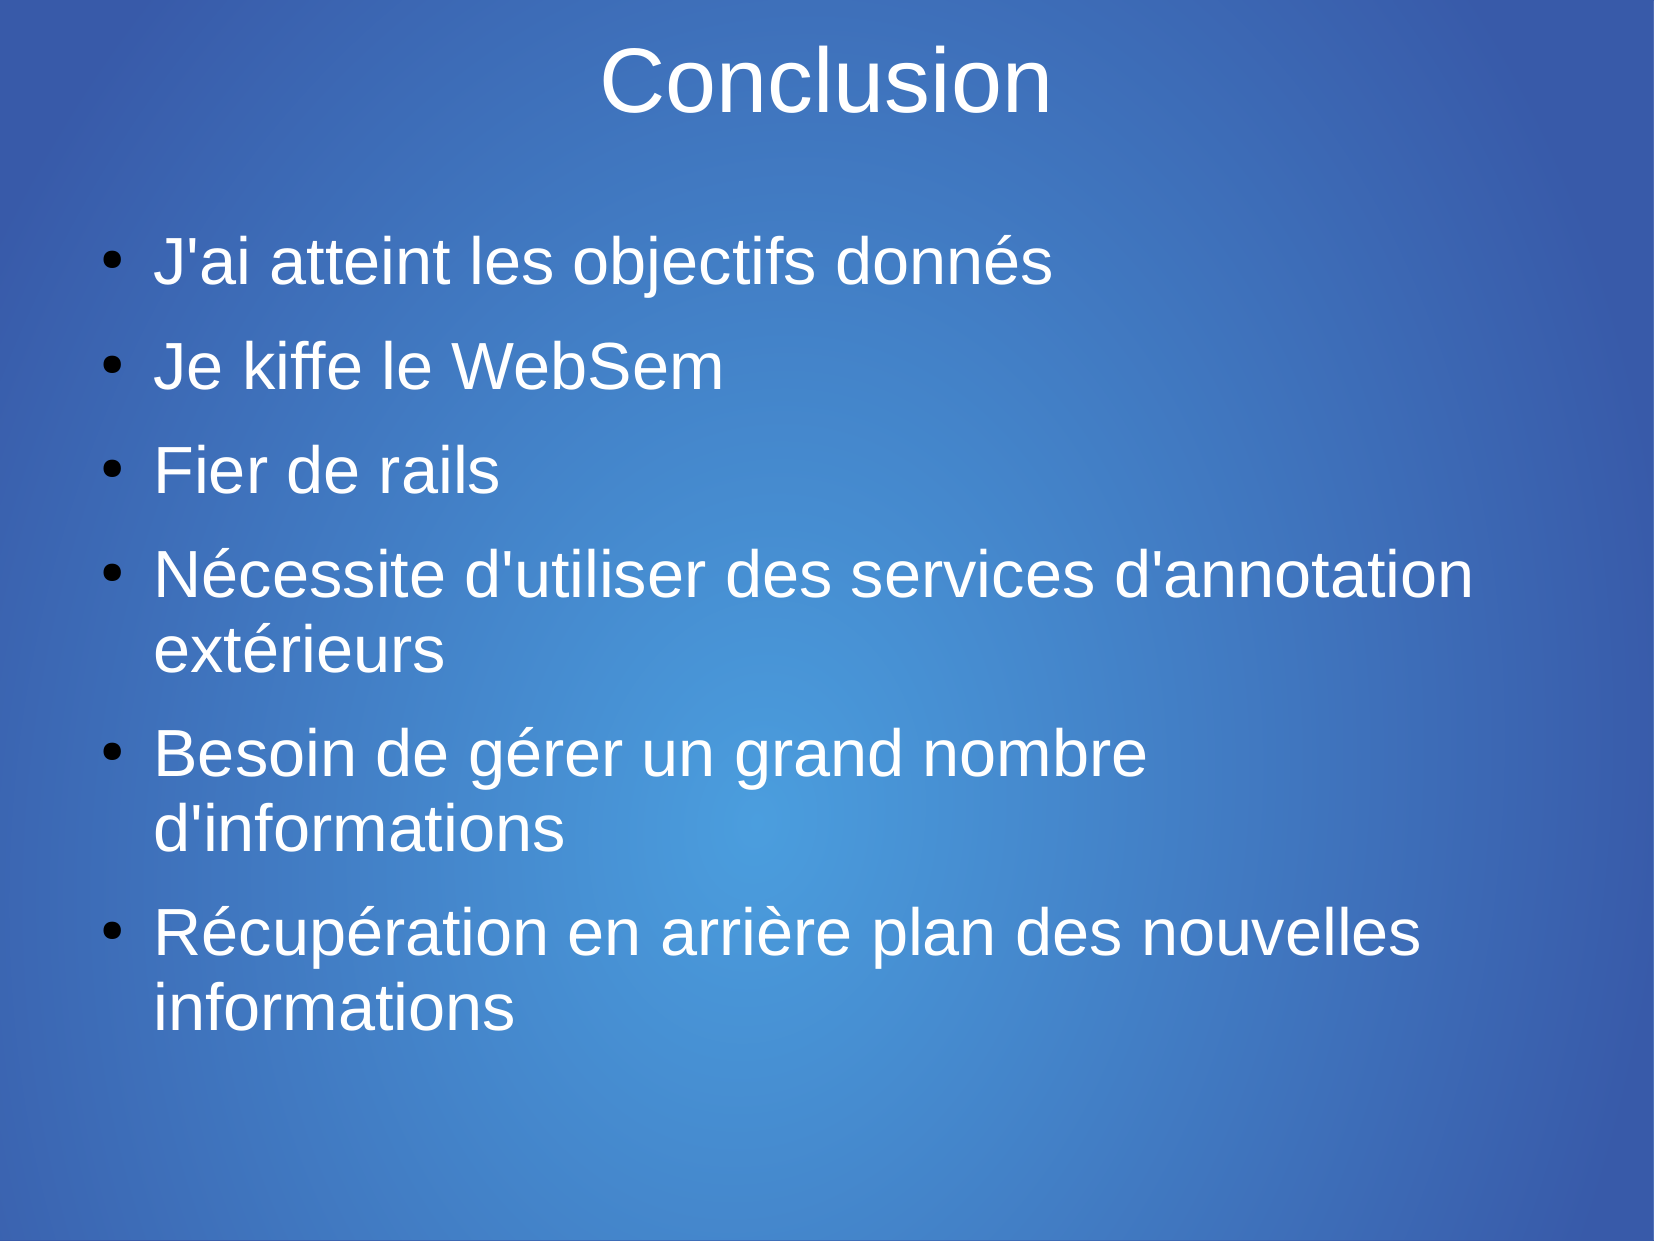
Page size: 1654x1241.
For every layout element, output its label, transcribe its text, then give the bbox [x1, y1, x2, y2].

picture [0, 0, 1654, 1241]
list J'ai atteint les objectifs donnés Je kiffe le WebSem Fier de rails Nécessite d'utiliser des services d'annotation extérieurs Besoin de gérer un grand nombre d'informations Récupération en arrière plan des nouvelles informations [82, 224, 1571, 1182]
title Conclusion [82, 25, 1571, 136]
